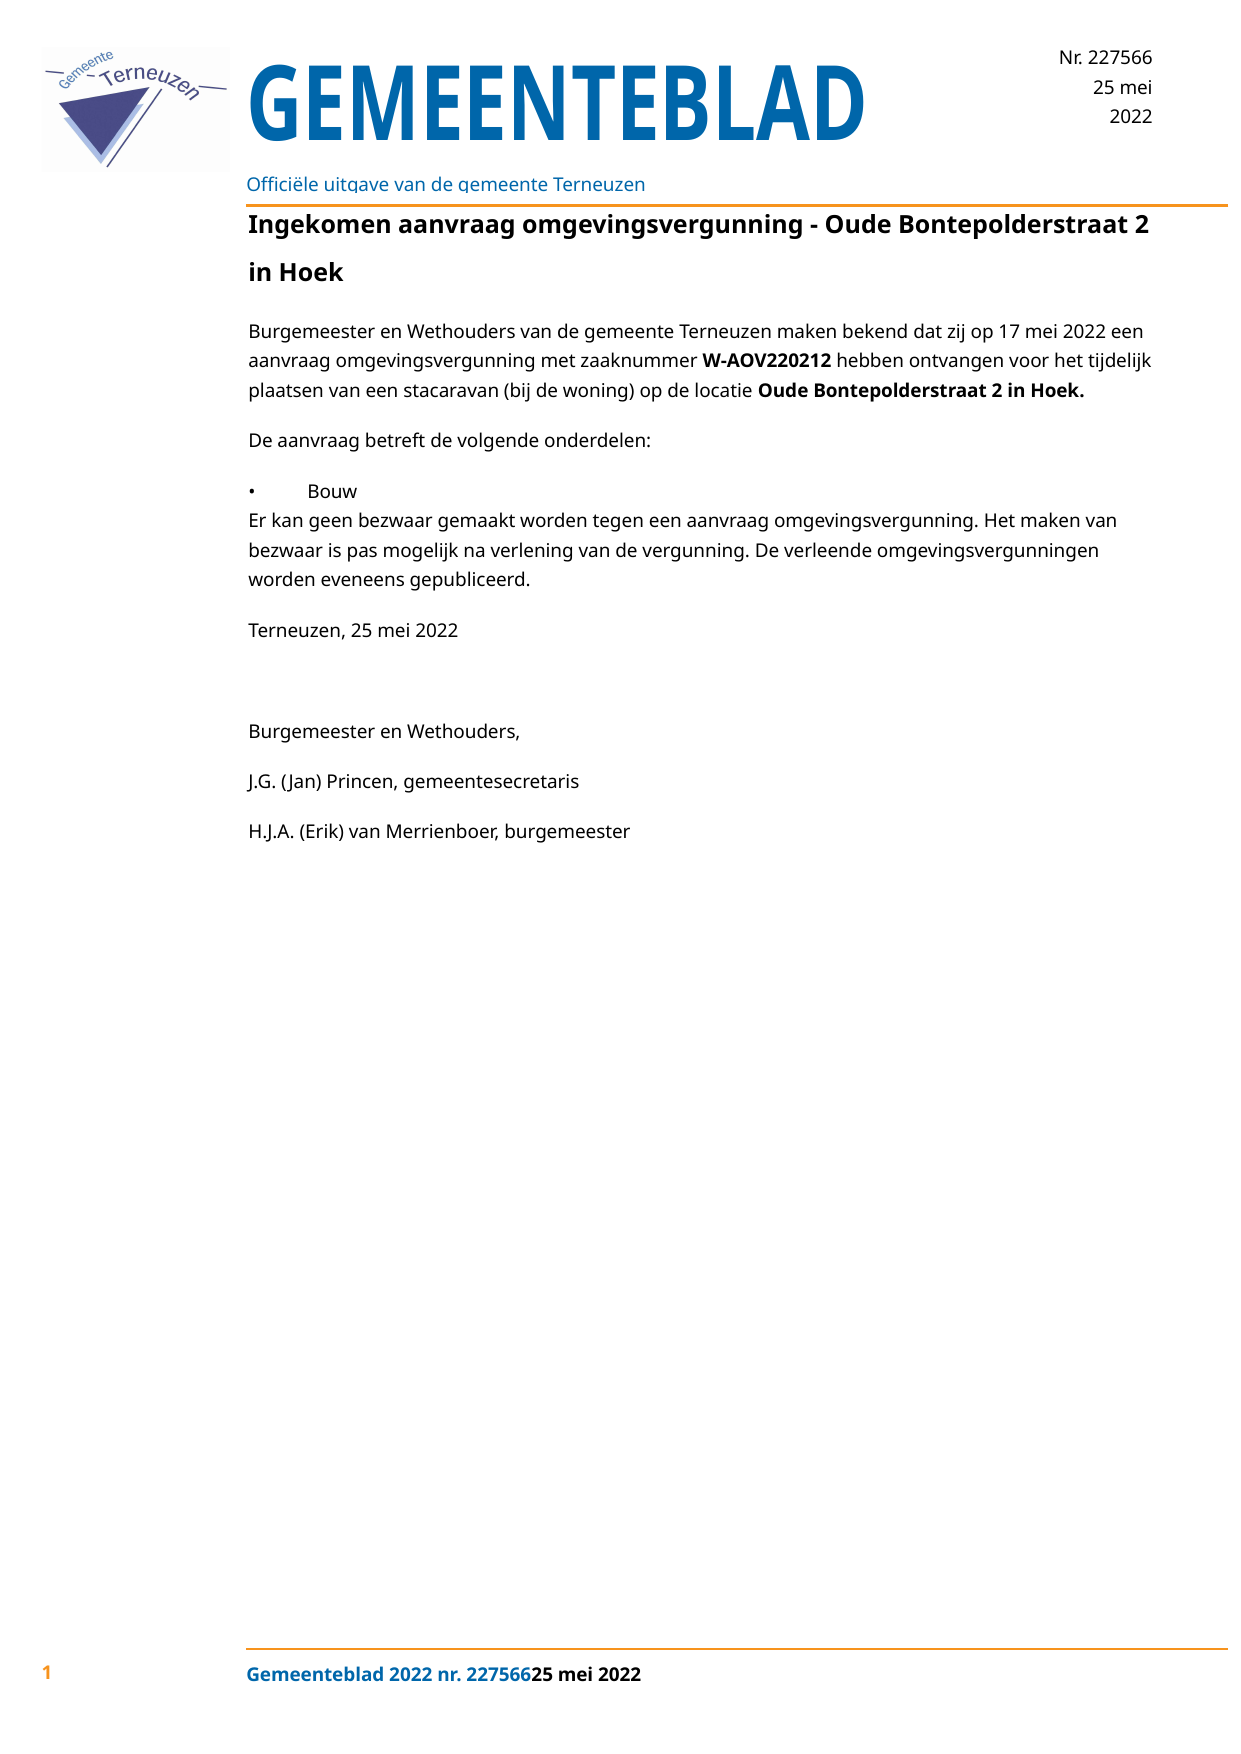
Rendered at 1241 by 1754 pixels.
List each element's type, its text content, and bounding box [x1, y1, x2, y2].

list Bouw [248, 478, 1152, 504]
text De aanvraag betreft de volgende onderdelen: [248, 427, 1152, 453]
picture [41, 47, 231, 172]
text Burgemeester en Wethouders van de gemeente Terneuzen maken bekend dat zij op 17 mei 2022 een aanvraag omgevingsvergunning met zaaknummer W-AOV220212 hebben ontvangen voor het tijdelijk plaatsen van een stacaravan (bij de woning) op de locatie Oude Bontepolderstraat 2 in Hoek. [248, 318, 1152, 403]
text Er kan geen bezwaar gemaakt worden tegen een aanvraag omgevingsvergunning. Het maken van bezwaar is pas mogelijk na verlening van de vergunning. De verleende omgevingsvergunningen worden eveneens gepubliceerd. [248, 507, 1152, 592]
text J.G. (Jan) Princen, gemeentesecretaris [248, 768, 1152, 794]
text Ingekomen aanvraag omgevingsvergunning - Oude Bontepolderstraat 2 in Hoek [248, 207, 1152, 288]
text Burgemeester en Wethouders, [248, 718, 1152, 744]
text H.J.A. (Erik) van Merrienboer, burgemeester [248, 819, 1152, 844]
text Terneuzen, 25 mei 2022 [248, 617, 1152, 643]
